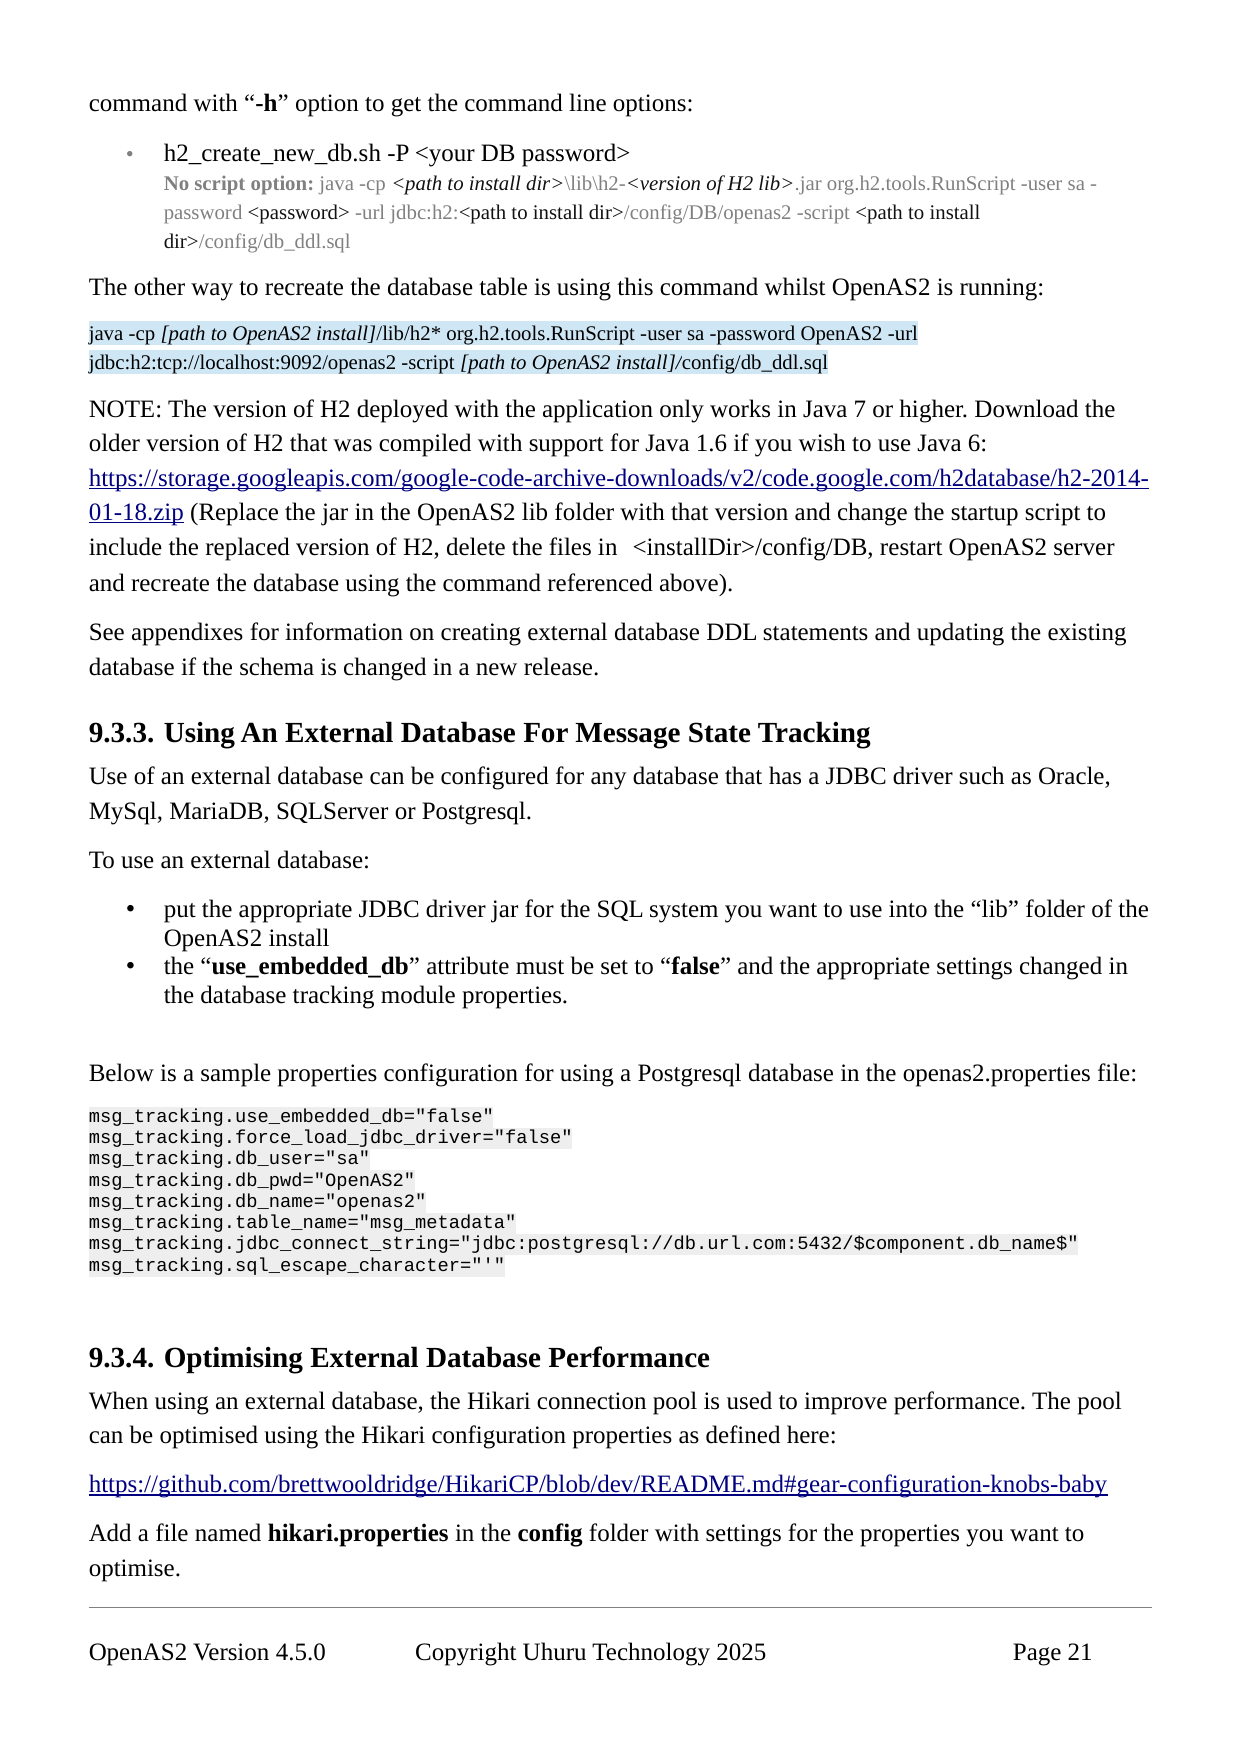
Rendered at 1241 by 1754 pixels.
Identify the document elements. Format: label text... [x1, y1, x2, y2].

subtitle Using An External Database For Message State Tracking [88, 715, 1152, 749]
text java -cp [path to OpenAS2 install]/lib/h2* org.h2.tools.RunScript -user sa -password OpenAS2 -url jdbc:h2:tcp://localhost:9092/openas2 -script [path to OpenAS2 install]/config/db_ddl.sql [88, 321, 1152, 374]
text msg_tracking.use_embedded_db="false" [88, 1107, 1152, 1128]
text When using an external database, the Hikari connection pool is used to improve performance. The pool can be optimised using the Hikari configuration properties as defined here: [88, 1386, 1152, 1449]
text Add a file named hikari.properties in the config folder with settings for the properties you want to optimise. [88, 1518, 1152, 1582]
list h2_create_new_db.sh -P <your DB password> No script option: java -cp <path to install dir>\lib\h2-<version of H2 lib>.jar org.h2.tools.RunScript -user sa -password <password> -url jdbc:h2:<path to install dir>/config/DB/openas2 -script <path to install dir>/config/db_ddl.sql [126, 138, 1152, 253]
text command with “-h” option to get the command line options: [88, 88, 1152, 117]
text msg_tracking.db_pwd="OpenAS2" [88, 1170, 1152, 1192]
text msg_tracking.table_name="msg_metadata" [88, 1213, 1152, 1234]
subtitle Optimising External Database Performance [88, 1340, 1152, 1373]
list the “use_embedded_db” attribute must be set to “false” and the appropriate settings changed in the database tracking module properties. [126, 951, 1152, 1009]
text Below is a sample properties configuration for using a Postgresql database in the openas2.properties file: [88, 1058, 1152, 1086]
text NOTE: The version of H2 deployed with the application only works in Java 7 or higher. Download the older version of H2 that was compiled with support for Java 1.6 if you wish to use Java 6: https://storage.googleapis.com/google-code-archive-downloads/v2/code.google.com/h2database/h2-2014-01-18.zip (Replace the jar in the OpenAS2 lib folder with that version and change the startup script to include the replaced version of H2, delete the files in <installDir>/config/DB, restart OpenAS2 server and recreate the database using the command referenced above). [88, 394, 1152, 597]
text msg_tracking.jdbc_connect_string="jdbc:postgresql://db.url.com:5432/$component.db_name$" [88, 1234, 1152, 1255]
text msg_tracking.sql_escape_character="'" [88, 1255, 1152, 1277]
text To use an external database: [88, 845, 1152, 874]
text Use of an external database can be configured for any database that has a JDBC driver such as Oracle, MySql, MariaDB, SQLServer or Postgresql. [88, 761, 1152, 824]
text msg_tracking.db_name="openas2" [88, 1192, 1152, 1213]
text msg_tracking.db_user="sa" [88, 1149, 1152, 1170]
text msg_tracking.force_load_jdbc_driver="false" [88, 1128, 1152, 1149]
text https://github.com/brettwooldridge/HikariCP/blob/dev/README.md#gear-configuration-knobs-baby [88, 1469, 1152, 1498]
list put the appropriate JDBC driver jar for the SQL system you want to use into the “lib” folder of the OpenAS2 install [126, 894, 1152, 951]
text See appendixes for information on creating external database DDL statements and updating the existing database if the schema is changed in a new release. [88, 617, 1152, 680]
text The other way to recreate the database table is using this command whilst OpenAS2 is running: [88, 272, 1152, 301]
